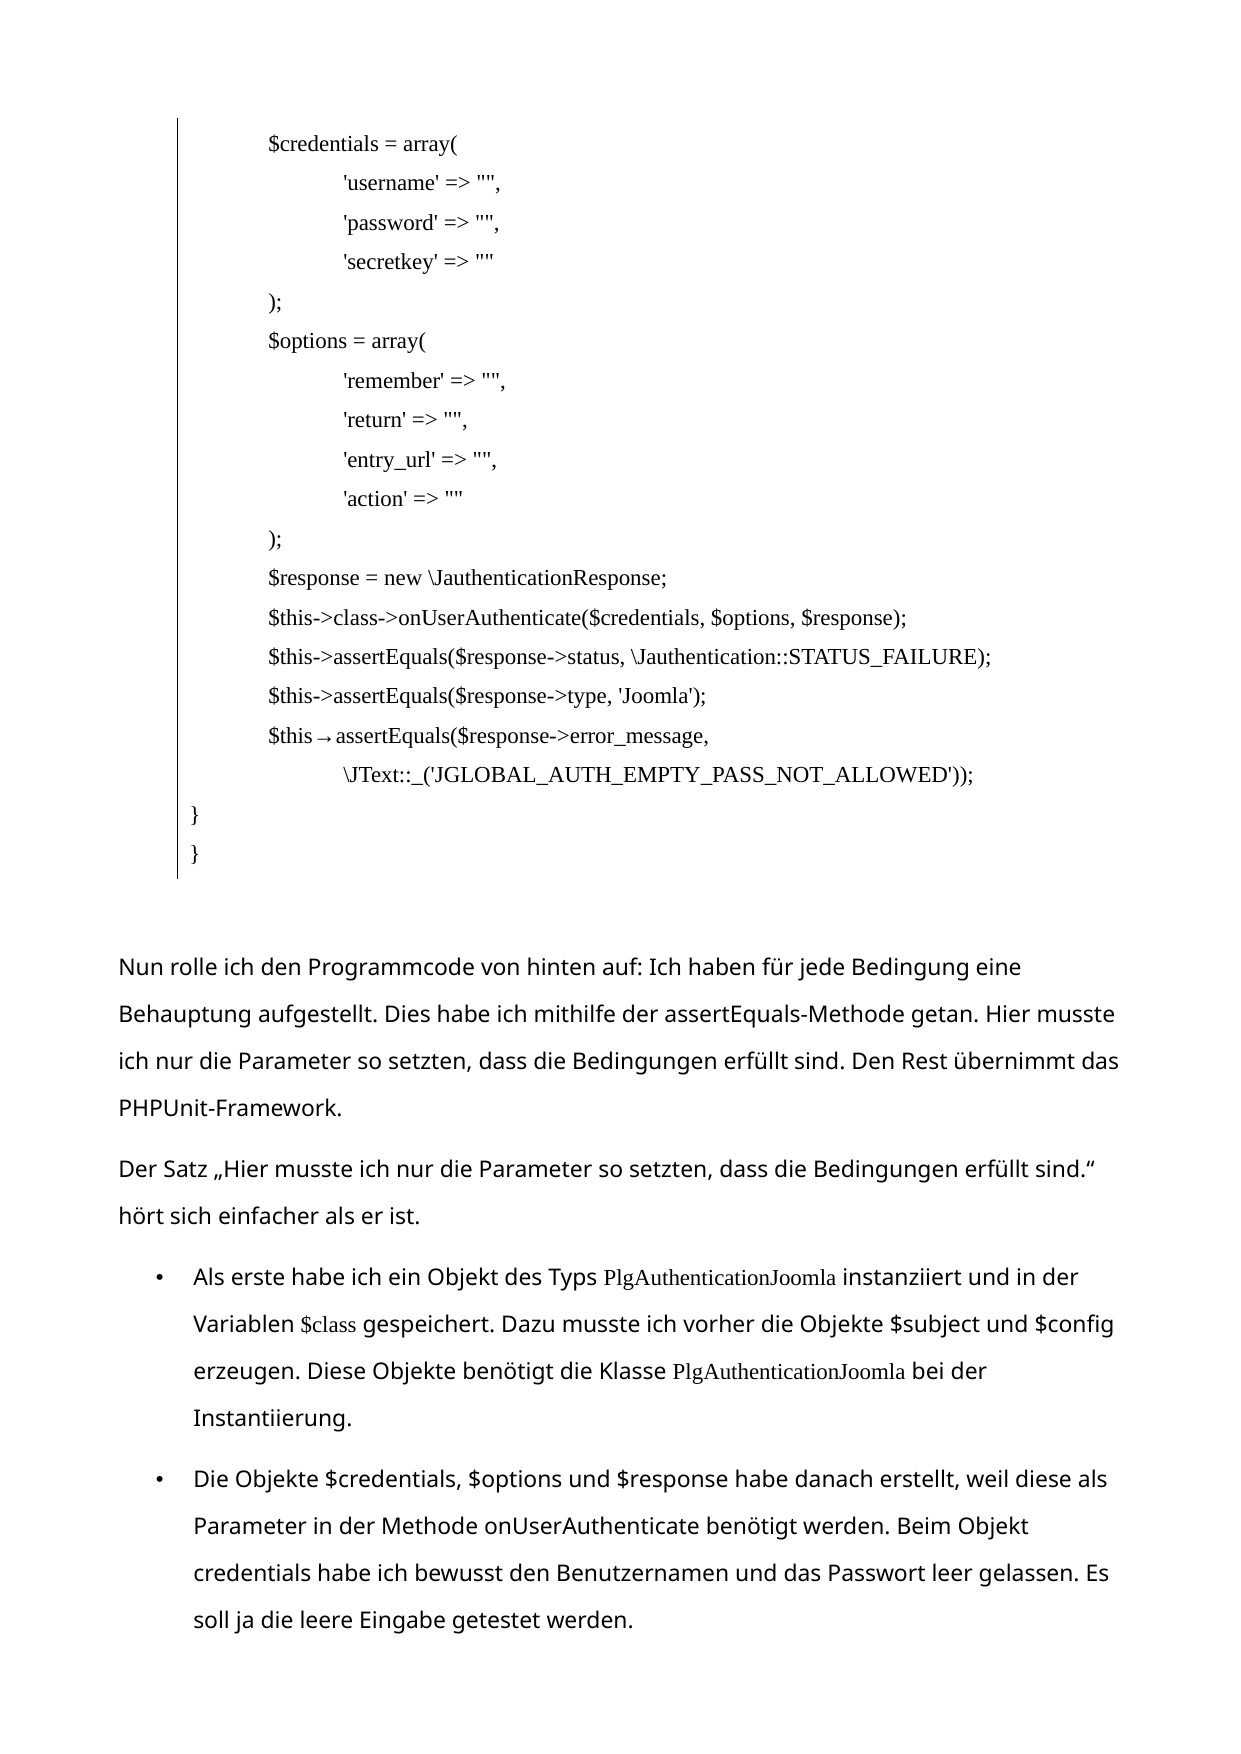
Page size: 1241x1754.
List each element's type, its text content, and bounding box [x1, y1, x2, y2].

list Die Objekte $credentials, $options und $response habe danach erstellt, weil diese als Parameter in der Methode onUserAuthenticate benötigt werden. Beim Objekt credentials habe ich bewusst den Benutzernamen und das Passwort leer gelassen. Es soll ja die leere Eingabe getestet werden. [156, 1463, 1122, 1635]
text $credentials = array( 'username' => "", 'password' => "", 'secretkey' => "" ); $options = array( 'remember' => "", 'return' => "", 'entry_url' => "", 'action' => "" ); $response = new \JauthenticationResponse; $this->class->onUserAuthenticate($credentials, $options, $response); $this->assertEquals($response->status, \Jauthentication::STATUS_FAILURE); $this->assertEquals($response->type, 'Joomla'); $this→assertEquals($response->error_message, \JText::_('JGLOBAL_AUTH_EMPTY_PASS_NOT_ALLOWED')); } } [178, 118, 1122, 879]
list Als erste habe ich ein Objekt des Typs PlgAuthenticationJoomla instanziiert und in der Variablen $class gespeichert. Dazu musste ich vorher die Objekte $subject und $config erzeugen. Diese Objekte benötigt die Klasse PlgAuthenticationJoomla bei der Instantiierung. [156, 1261, 1122, 1433]
text Nun rolle ich den Programmcode von hinten auf: Ich haben für jede Bedingung eine Behauptung aufgestellt. Dies habe ich mithilfe der assertEquals-Methode getan. Hier musste ich nur die Parameter so setzten, dass die Bedingungen erfüllt sind. Den Rest übernimmt das PHPUnit-Framework. [118, 951, 1122, 1123]
text Der Satz „Hier musste ich nur die Parameter so setzten, dass die Bedingungen erfüllt sind.“ hört sich einfacher als er ist. [118, 1153, 1122, 1231]
